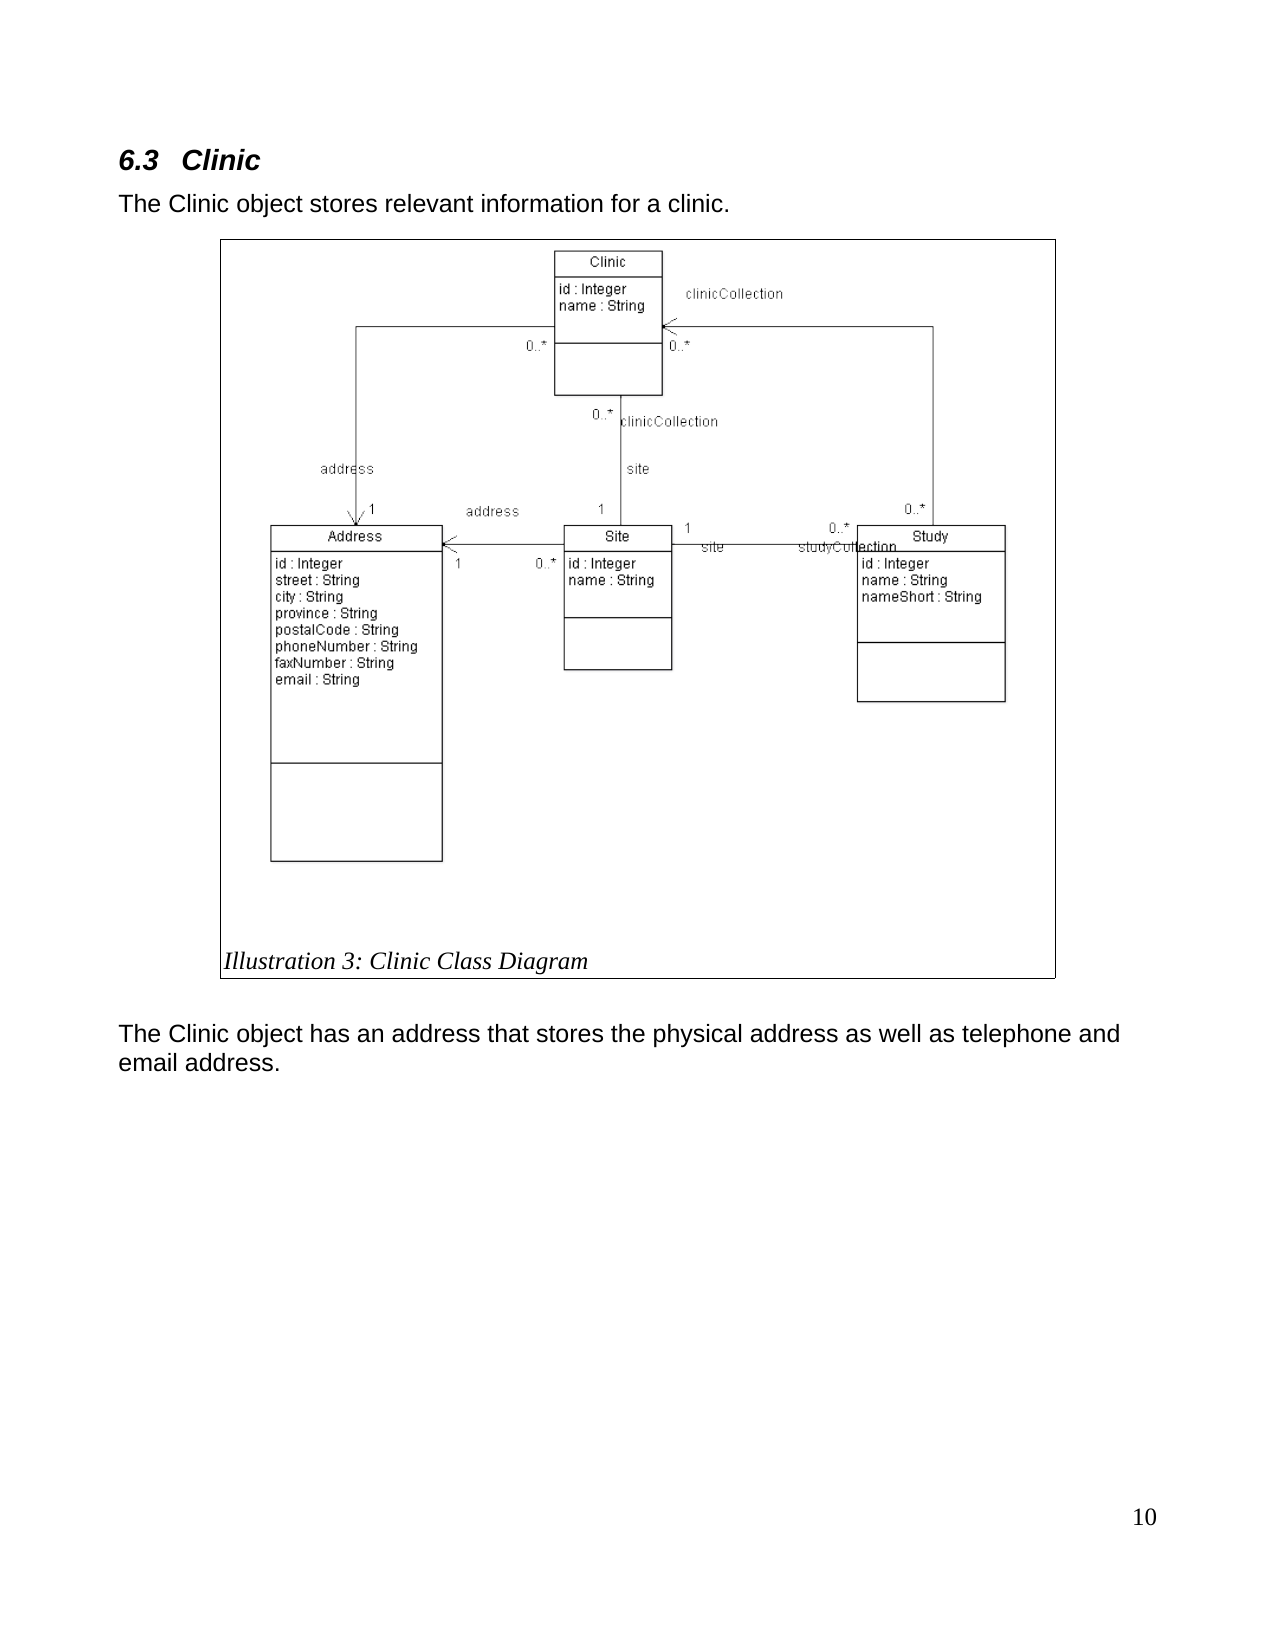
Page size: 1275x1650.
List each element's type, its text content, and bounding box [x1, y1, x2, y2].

picture [223, 241, 1052, 946]
subtitle Clinic [118, 143, 1157, 177]
text The Clinic object stores relevant information for a clinic. [118, 189, 1157, 218]
text Illustration 3: Clinic Class Diagram [223, 946, 1052, 974]
text The Clinic object has an address that stores the physical address as well as telephone and email address. [118, 1019, 1157, 1076]
